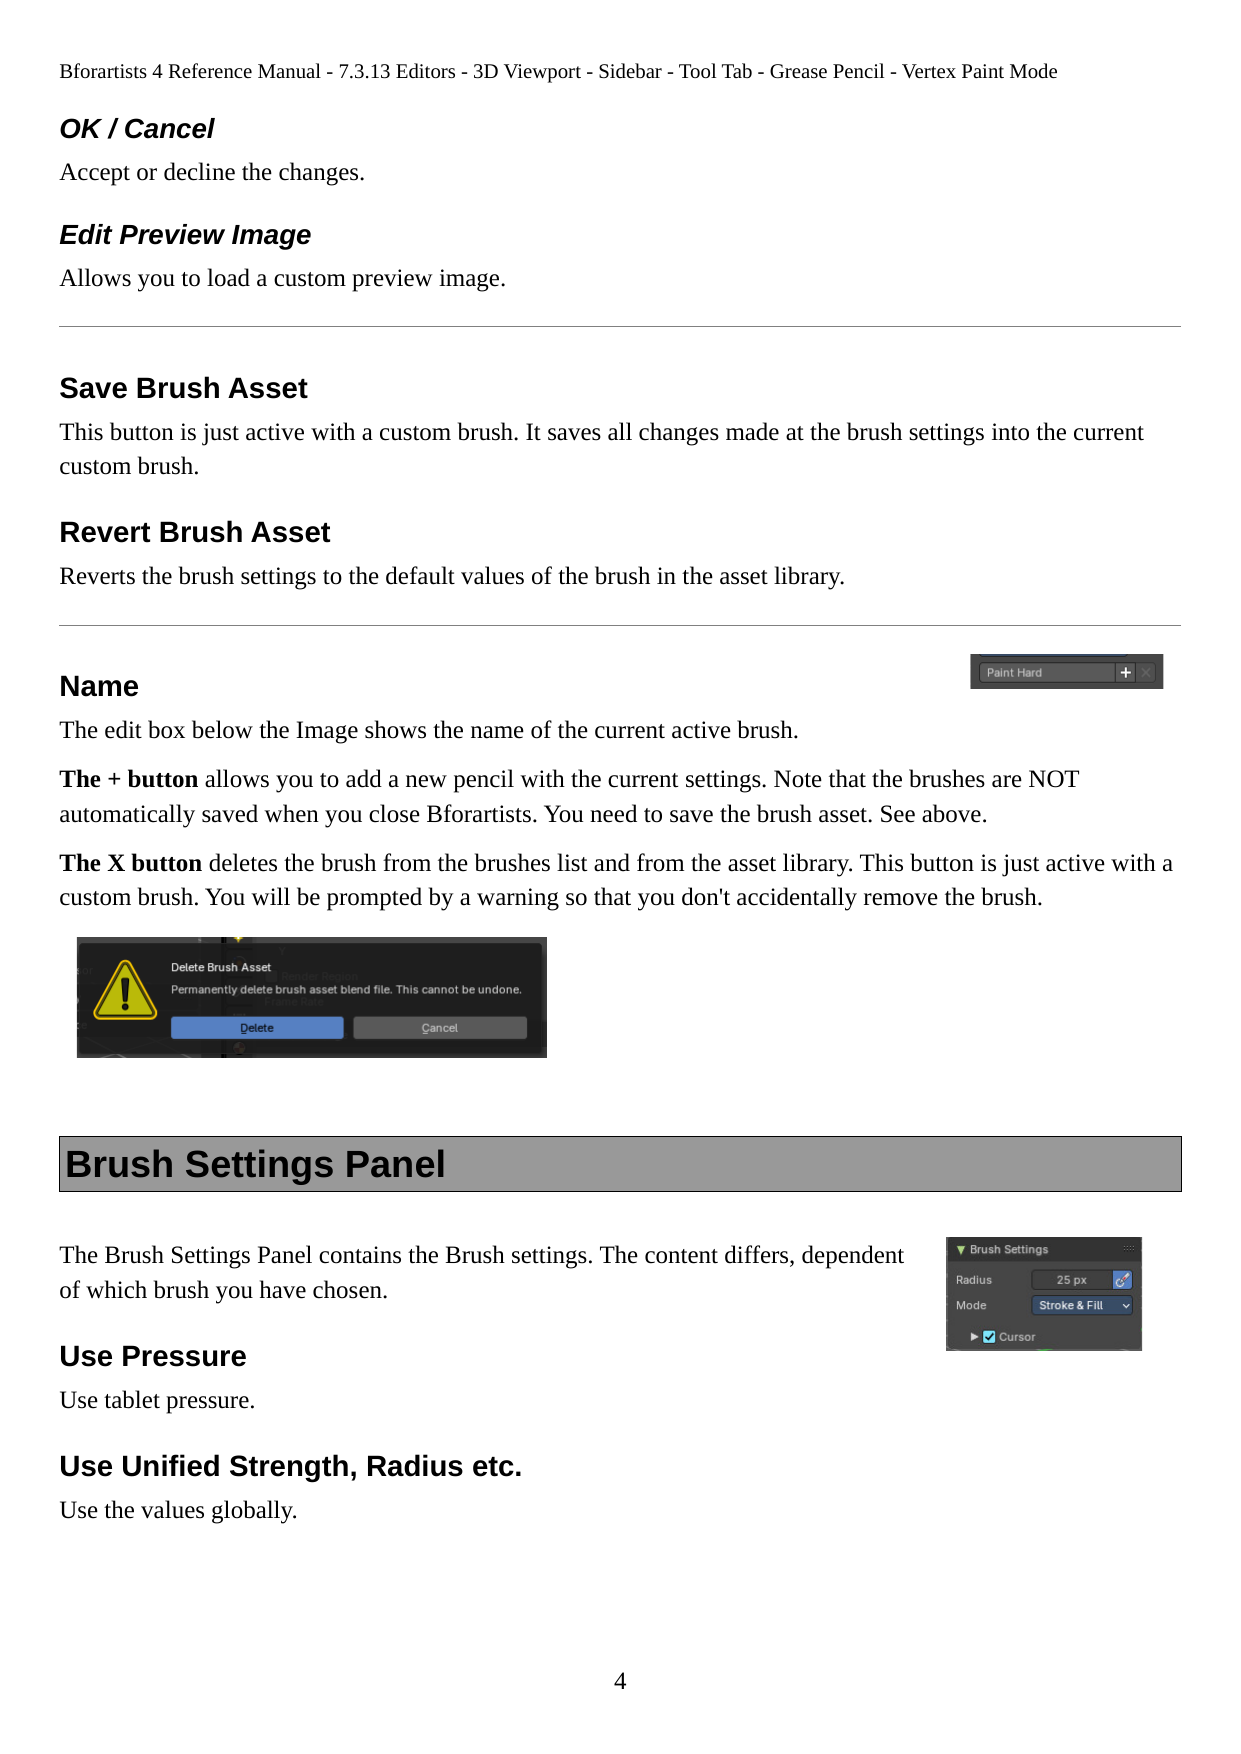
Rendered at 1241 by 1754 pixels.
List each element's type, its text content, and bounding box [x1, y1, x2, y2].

text Accept or decline the changes. [59, 157, 1181, 186]
table_header Brush Settings Panel [60, 1137, 1181, 1191]
text The Brush Settings Panel contains the Brush settings. The content differs, dependent of which brush you have chosen. [59, 1241, 946, 1304]
picture [946, 1237, 1143, 1351]
subtitle Edit Preview Image [59, 218, 1181, 250]
subtitle Save Brush Asset [59, 371, 1181, 404]
text The X button deletes the brush from the brushes list and from the asset library. This button is just active with a custom brush. You will be prompted by a warning so that you don't accidentally remove the brush. [59, 848, 1181, 911]
subtitle Revert Brush Asset [59, 515, 1181, 549]
text Use the values globally. [59, 1495, 1181, 1524]
text Use tablet pressure. [59, 1385, 1181, 1414]
subtitle Use Unified Strength, Radius etc. [59, 1449, 1181, 1482]
subtitle Use Pressure [59, 1339, 1181, 1372]
text Allows you to load a custom preview image. [59, 263, 1181, 292]
text [1143, 1241, 1181, 1304]
text This button is just active with a custom brush. It saves all changes made at the brush settings into the current custom brush. [59, 417, 1181, 480]
text The edit box below the Image shows the name of the current active brush. [59, 715, 1181, 744]
text Reverts the brush settings to the default values of the brush in the asset library. [59, 561, 1181, 590]
picture [76, 937, 547, 1058]
text The + button allows you to add a new pencil with the current settings. Note that the brushes are NOT automatically saved when you close Bforartists. You need to save the brush asset. See above. [59, 764, 1181, 828]
picture [970, 654, 1164, 689]
subtitle OK / Cancel [59, 113, 1181, 144]
subtitle Name [59, 669, 1181, 703]
